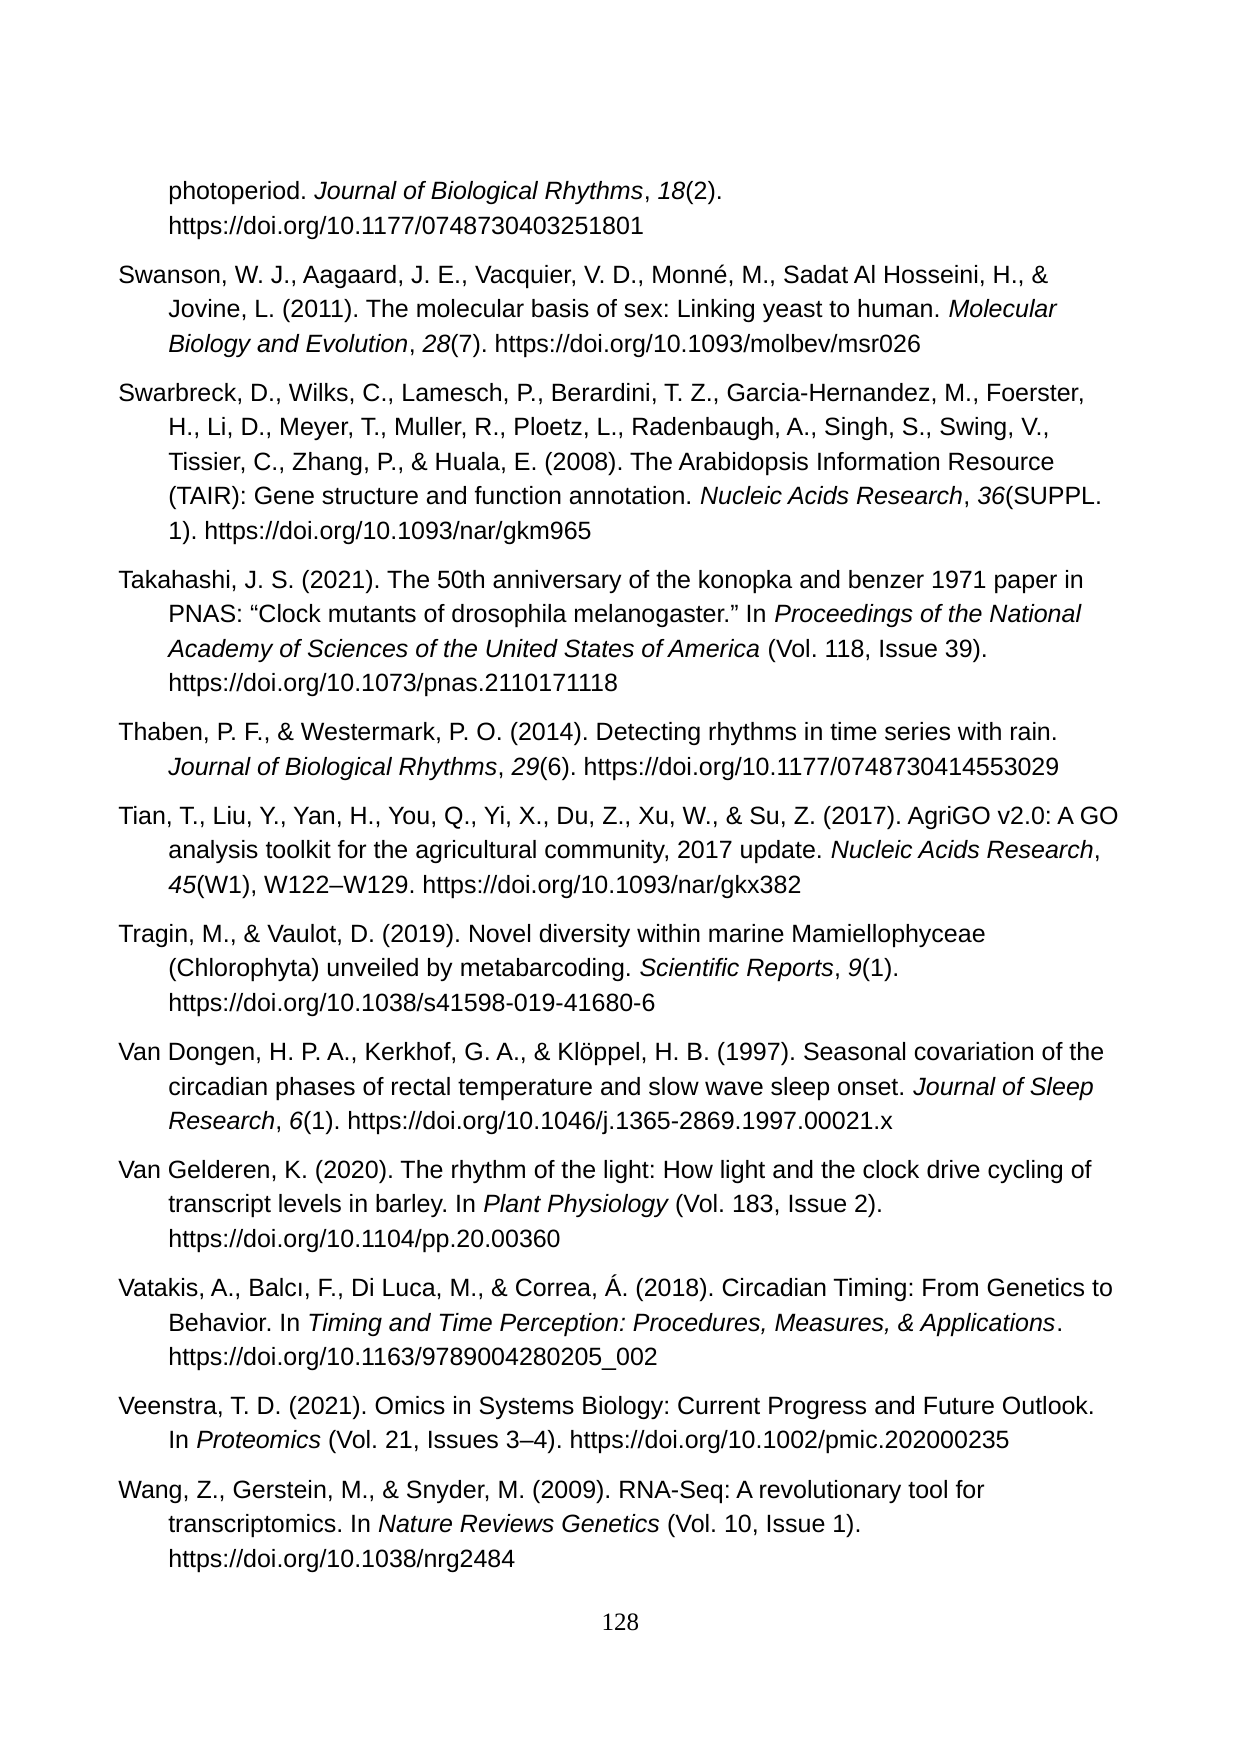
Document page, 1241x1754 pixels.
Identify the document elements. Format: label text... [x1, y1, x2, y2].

text Van Dongen, H. P. A., Kerkhof, G. A., & Klöppel, H. B. (1997). Seasonal covariation of the circadian phases of rectal temperature and slow wave sleep onset. Journal of Sleep Research, 6(1). https://doi.org/10.1046/j.1365-2869.1997.00021.x [118, 1037, 1122, 1135]
text Thaben, P. F., & Westermark, P. O. (2014). Detecting rhythms in time series with rain. Journal of Biological Rhythms, 29(6). https://doi.org/10.1177/0748730414553029 [118, 717, 1122, 781]
text photoperiod. Journal of Biological Rhythms, 18(2). https://doi.org/10.1177/0748730403251801 [118, 176, 1122, 239]
text Swanson, W. J., Aagaard, J. E., Vacquier, V. D., Monné, M., Sadat Al Hosseini, H., & Jovine, L. (2011). The molecular basis of sex: Linking yeast to human. Molecular Biology and Evolution, 28(7). https://doi.org/10.1093/molbev/msr026 [118, 260, 1122, 358]
text Van Gelderen, K. (2020). The rhythm of the light: How light and the clock drive cycling of transcript levels in barley. In Plant Physiology (Vol. 183, Issue 2). https://doi.org/10.1104/pp.20.00360 [118, 1155, 1122, 1253]
text Vatakis, A., Balcı, F., Di Luca, M., & Correa, Á. (2018). Circadian Timing: From Genetics to Behavior. In Timing and Time Perception: Procedures, Measures, & Applications. https://doi.org/10.1163/9789004280205_002 [118, 1273, 1122, 1371]
text Takahashi, J. S. (2021). The 50th anniversary of the konopka and benzer 1971 paper in PNAS: “Clock mutants of drosophila melanogaster.” In Proceedings of the National Academy of Sciences of the United States of America (Vol. 118, Issue 39). https://doi.org/10.1073/pnas.2110171118 [118, 565, 1122, 697]
text Wang, Z., Gerstein, M., & Snyder, M. (2009). RNA-Seq: A revolutionary tool for transcriptomics. In Nature Reviews Genetics (Vol. 10, Issue 1). https://doi.org/10.1038/nrg2484 [118, 1474, 1122, 1572]
text Swarbreck, D., Wilks, C., Lamesch, P., Berardini, T. Z., Garcia-Hernandez, M., Foerster, H., Li, D., Meyer, T., Muller, R., Ploetz, L., Radenbaugh, A., Singh, S., Swing, V., Tissier, C., Zhang, P., & Huala, E. (2008). The Arabidopsis Information Resource (TAIR): Gene structure and function annotation. Nucleic Acids Research, 36(SUPPL. 1). https://doi.org/10.1093/nar/gkm965 [118, 378, 1122, 544]
text Veenstra, T. D. (2021). Omics in Systems Biology: Current Progress and Future Outlook. In Proteomics (Vol. 21, Issues 3–4). https://doi.org/10.1002/pmic.202000235 [118, 1391, 1122, 1454]
text Tragin, M., & Vaulot, D. (2019). Novel diversity within marine Mamiellophyceae (Chlorophyta) unveiled by metabarcoding. Scientific Reports, 9(1). https://doi.org/10.1038/s41598-019-41680-6 [118, 919, 1122, 1017]
text Tian, T., Liu, Y., Yan, H., You, Q., Yi, X., Du, Z., Xu, W., & Su, Z. (2017). AgriGO v2.0: A GO analysis toolkit for the agricultural community, 2017 update. Nucleic Acids Research, 45(W1), W122–W129. https://doi.org/10.1093/nar/gkx382 [118, 801, 1122, 899]
